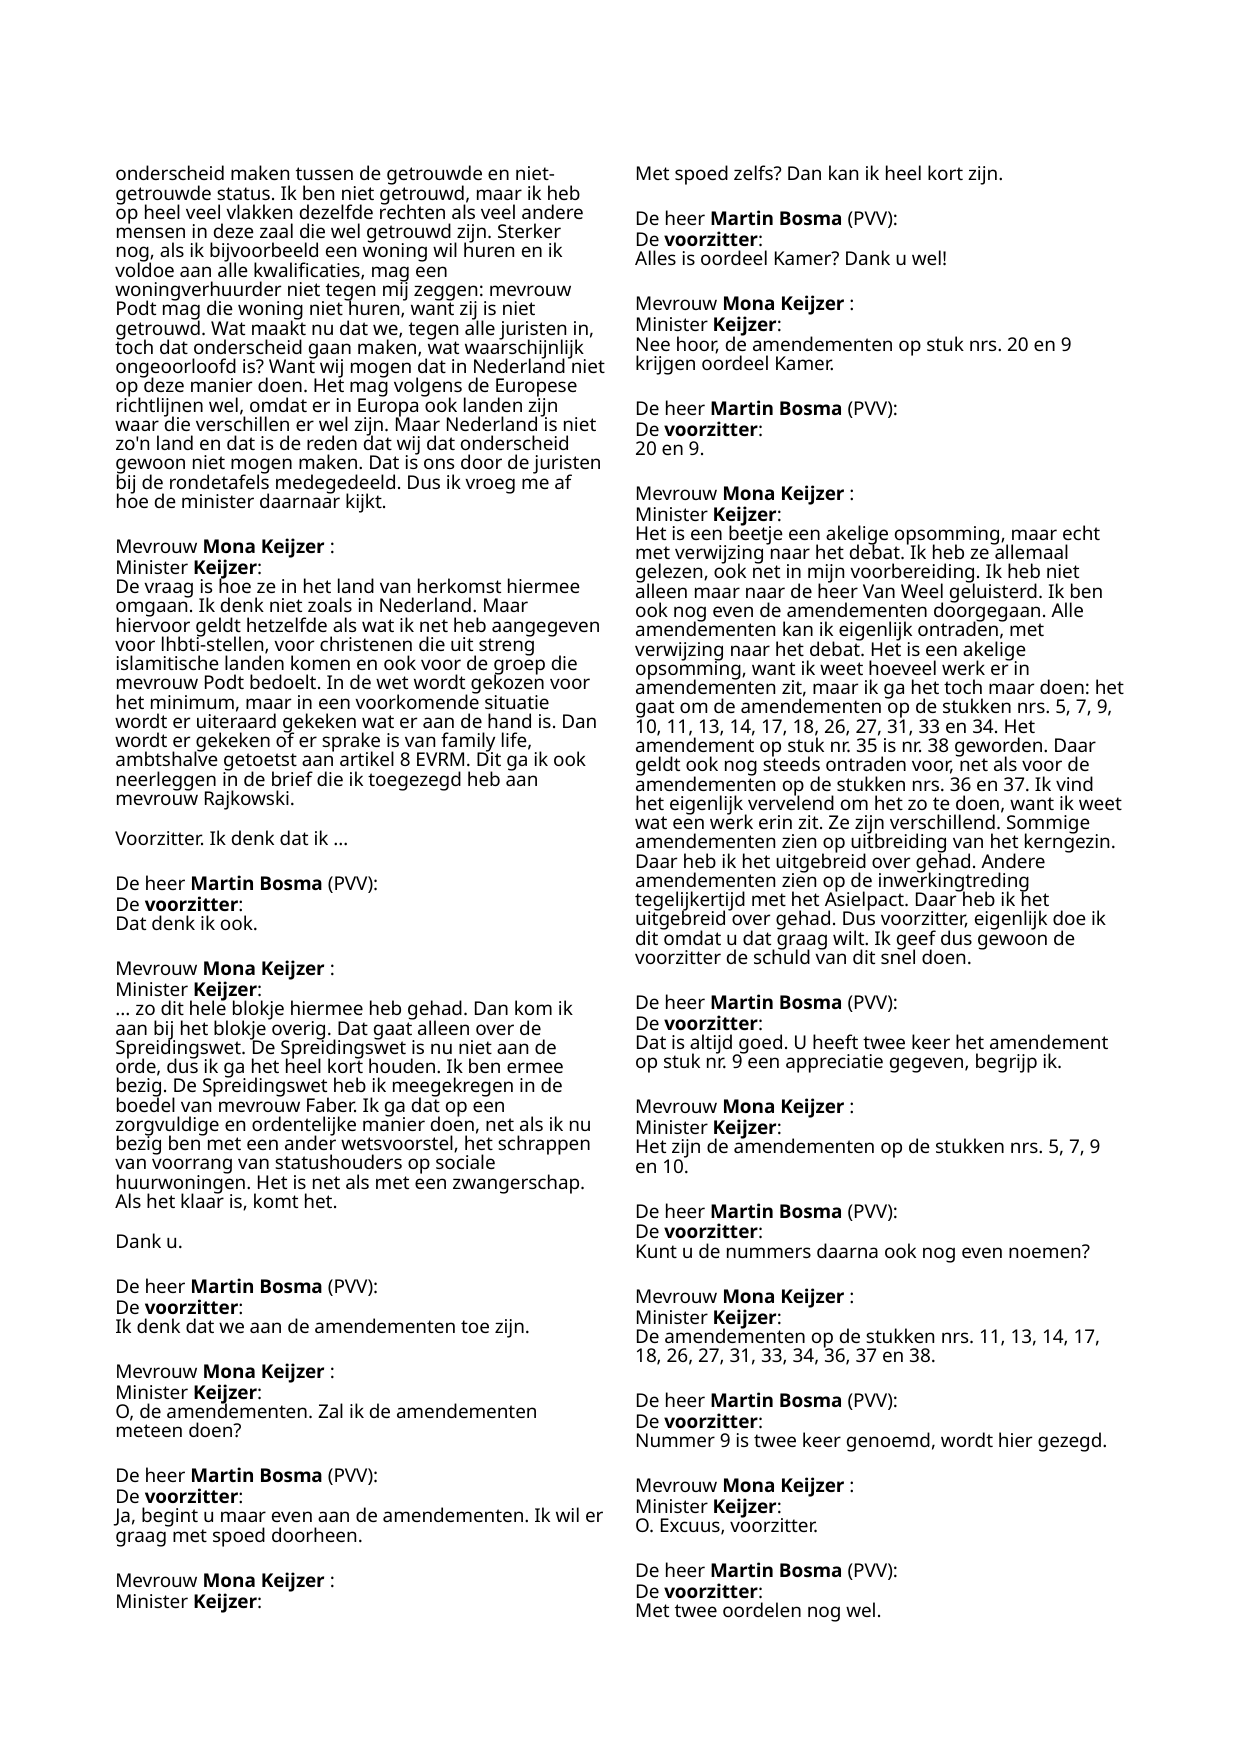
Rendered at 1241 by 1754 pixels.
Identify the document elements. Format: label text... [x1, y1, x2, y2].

text De voorzitter: [115, 1299, 605, 1318]
text De heer Martin Bosma (PVV): [115, 1462, 605, 1488]
text Met spoed zelfs? Dan kan ik heel kort zijn. [635, 165, 1125, 184]
text De heer Martin Bosma (PVV): [635, 1387, 1125, 1413]
text De amendementen op de stukken nrs. 11, 13, 14, 17, 18, 26, 27, 31, 33, 34, 36, 37 en 38. [635, 1328, 1125, 1366]
text Minister Keijzer: [635, 1309, 1125, 1328]
text Minister Keijzer: [115, 559, 605, 578]
text Minister Keijzer: [635, 1119, 1125, 1138]
text De heer Martin Bosma (PVV): [635, 1557, 1125, 1583]
text Mevrouw Mona Keijzer : [635, 480, 1125, 506]
text Ja, begint u maar even aan de amendementen. Ik wil er graag met spoed doorheen. [115, 1507, 605, 1546]
text De voorzitter: [115, 1488, 605, 1507]
text Minister Keijzer: [115, 1384, 605, 1403]
text Nummer 9 is twee keer genoemd, wordt hier gezegd. [635, 1432, 1125, 1452]
text Voorzitter. Ik denk dat ik … [115, 830, 605, 849]
text Mevrouw Mona Keijzer : [115, 1567, 605, 1593]
text onderscheid maken tussen de getrouwde en niet-getrouwde status. Ik ben niet getrouwd, maar ik heb op heel veel vlakken dezelfde rechten als veel andere mensen in deze zaal die wel getrouwd zijn. Sterker nog, als ik bijvoorbeeld een woning wil huren en ik voldoe aan alle kwalificaties, mag een woningverhuurder niet tegen mij zeggen: mevrouw Podt mag die woning niet huren, want zij is niet getrouwd. Wat maakt nu dat we, tegen alle juristen in, toch dat onderscheid gaan maken, wat waarschijnlijk ongeoorloofd is? Want wij mogen dat in Nederland niet op deze manier doen. Het mag volgens de Europese richtlijnen wel, omdat er in Europa ook landen zijn waar die verschillen er wel zijn. Maar Nederland is niet zo'n land en dat is de reden dat wij dat onderscheid gewoon niet mogen maken. Dat is ons door de juristen bij de rondetafels medegedeeld. Dus ik vroeg me af hoe de minister daarnaar kijkt. [115, 165, 605, 512]
text De voorzitter: [635, 1223, 1125, 1243]
text Mevrouw Mona Keijzer : [115, 533, 605, 559]
text Ik denk dat we aan de amendementen toe zijn. [115, 1318, 605, 1337]
text Kunt u de nummers daarna ook nog even noemen? [635, 1243, 1125, 1262]
text Minister Keijzer: [635, 316, 1125, 336]
text Mevrouw Mona Keijzer : [635, 1472, 1125, 1498]
text De vraag is hoe ze in het land van herkomst hiermee omgaan. Ik denk niet zoals in Nederland. Maar hiervoor geldt hetzelfde als wat ik net heb aangegeven voor lhbti-stellen, voor christenen die uit streng islamitische landen komen en ook voor de groep die mevrouw Podt bedoelt. In de wet wordt gekozen voor het minimum, maar in een voorkomende situatie wordt er uiteraard gekeken wat er aan de hand is. Dan wordt er gekeken of er sprake is van family life, ambtshalve getoetst aan artikel 8 EVRM. Dit ga ik ook neerleggen in de brief die ik toegezegd heb aan mevrouw Rajkowski. [115, 578, 605, 809]
text De voorzitter: [635, 1015, 1125, 1034]
text Alles is oordeel Kamer? Dank u wel! [635, 250, 1125, 270]
text Het zijn de amendementen op de stukken nrs. 5, 7, 9 en 10. [635, 1138, 1125, 1177]
text O, de amendementen. Zal ik de amendementen meteen doen? [115, 1403, 605, 1442]
text De voorzitter: [635, 1413, 1125, 1432]
text Mevrouw Mona Keijzer : [115, 1358, 605, 1384]
text Minister Keijzer: [115, 1593, 605, 1612]
text O. Excuus, voorzitter. [635, 1517, 1125, 1537]
text Mevrouw Mona Keijzer : [635, 1093, 1125, 1119]
text De voorzitter: [635, 231, 1125, 250]
text Nee hoor, de amendementen op stuk nrs. 20 en 9 krijgen oordeel Kamer. [635, 336, 1125, 374]
text De heer Martin Bosma (PVV): [115, 1273, 605, 1299]
text Met twee oordelen nog wel. [635, 1602, 1125, 1622]
text De voorzitter: [635, 421, 1125, 440]
text Dat is altijd goed. U heeft twee keer het amendement op stuk nr. 9 een appreciatie gegeven, begrijp ik. [635, 1034, 1125, 1073]
text Dat denk ik ook. [115, 915, 605, 934]
text De heer Martin Bosma (PVV): [635, 395, 1125, 421]
text Dank u. [115, 1233, 605, 1252]
text Het is een beetje een akelige opsomming, maar echt met verwijzing naar het debat. Ik heb ze allemaal gelezen, ook net in mijn voorbereiding. Ik heb niet alleen maar naar de heer Van Weel geluisterd. Ik ben ook nog even de amendementen doorgegaan. Alle amendementen kan ik eigenlijk ontraden, met verwijzing naar het debat. Het is een akelige opsomming, want ik weet hoeveel werk er in amendementen zit, maar ik ga het toch maar doen: het gaat om de amendementen op de stukken nrs. 5, 7, 9, 10, 11, 13, 14, 17, 18, 26, 27, 31, 33 en 34. Het amendement op stuk nr. 35 is nr. 38 geworden. Daar geldt ook nog steeds ontraden voor, net als voor de amendementen op de stukken nrs. 36 en 37. Ik vind het eigenlijk vervelend om het zo te doen, want ik weet wat een werk erin zit. Ze zijn verschillend. Sommige amendementen zien op uitbreiding van het kerngezin. Daar heb ik het uitgebreid over gehad. Andere amendementen zien op de inwerkingtreding tegelijkertijd met het Asielpact. Daar heb ik het uitgebreid over gehad. Dus voorzitter, eigenlijk doe ik dit omdat u dat graag wilt. Ik geef dus gewoon de voorzitter de schuld van dit snel doen. [635, 525, 1125, 968]
text 20 en 9. [635, 440, 1125, 459]
text Minister Keijzer: [635, 506, 1125, 525]
text De heer Martin Bosma (PVV): [635, 989, 1125, 1015]
text Mevrouw Mona Keijzer : [635, 291, 1125, 316]
text De heer Martin Bosma (PVV): [635, 1198, 1125, 1223]
text De heer Martin Bosma (PVV): [635, 205, 1125, 231]
text De voorzitter: [635, 1583, 1125, 1602]
text Minister Keijzer: [635, 1498, 1125, 1517]
text ... zo dit hele blokje hiermee heb gehad. Dan kom ik aan bij het blokje overig. Dat gaat alleen over de Spreidingswet. De Spreidingswet is nu niet aan de orde, dus ik ga het heel kort houden. Ik ben ermee bezig. De Spreidingswet heb ik meegekregen in de boedel van mevrouw Faber. Ik ga dat op een zorgvuldige en ordentelijke manier doen, net als ik nu bezig ben met een ander wetsvoorstel, het schrappen van voorrang van statushouders op sociale huurwoningen. Het is net als met een zwangerschap. Als het klaar is, komt het. [115, 1000, 605, 1212]
text Mevrouw Mona Keijzer : [635, 1283, 1125, 1309]
text Minister Keijzer: [115, 981, 605, 1000]
text De voorzitter: [115, 896, 605, 915]
text Mevrouw Mona Keijzer : [115, 955, 605, 981]
text De heer Martin Bosma (PVV): [115, 870, 605, 896]
